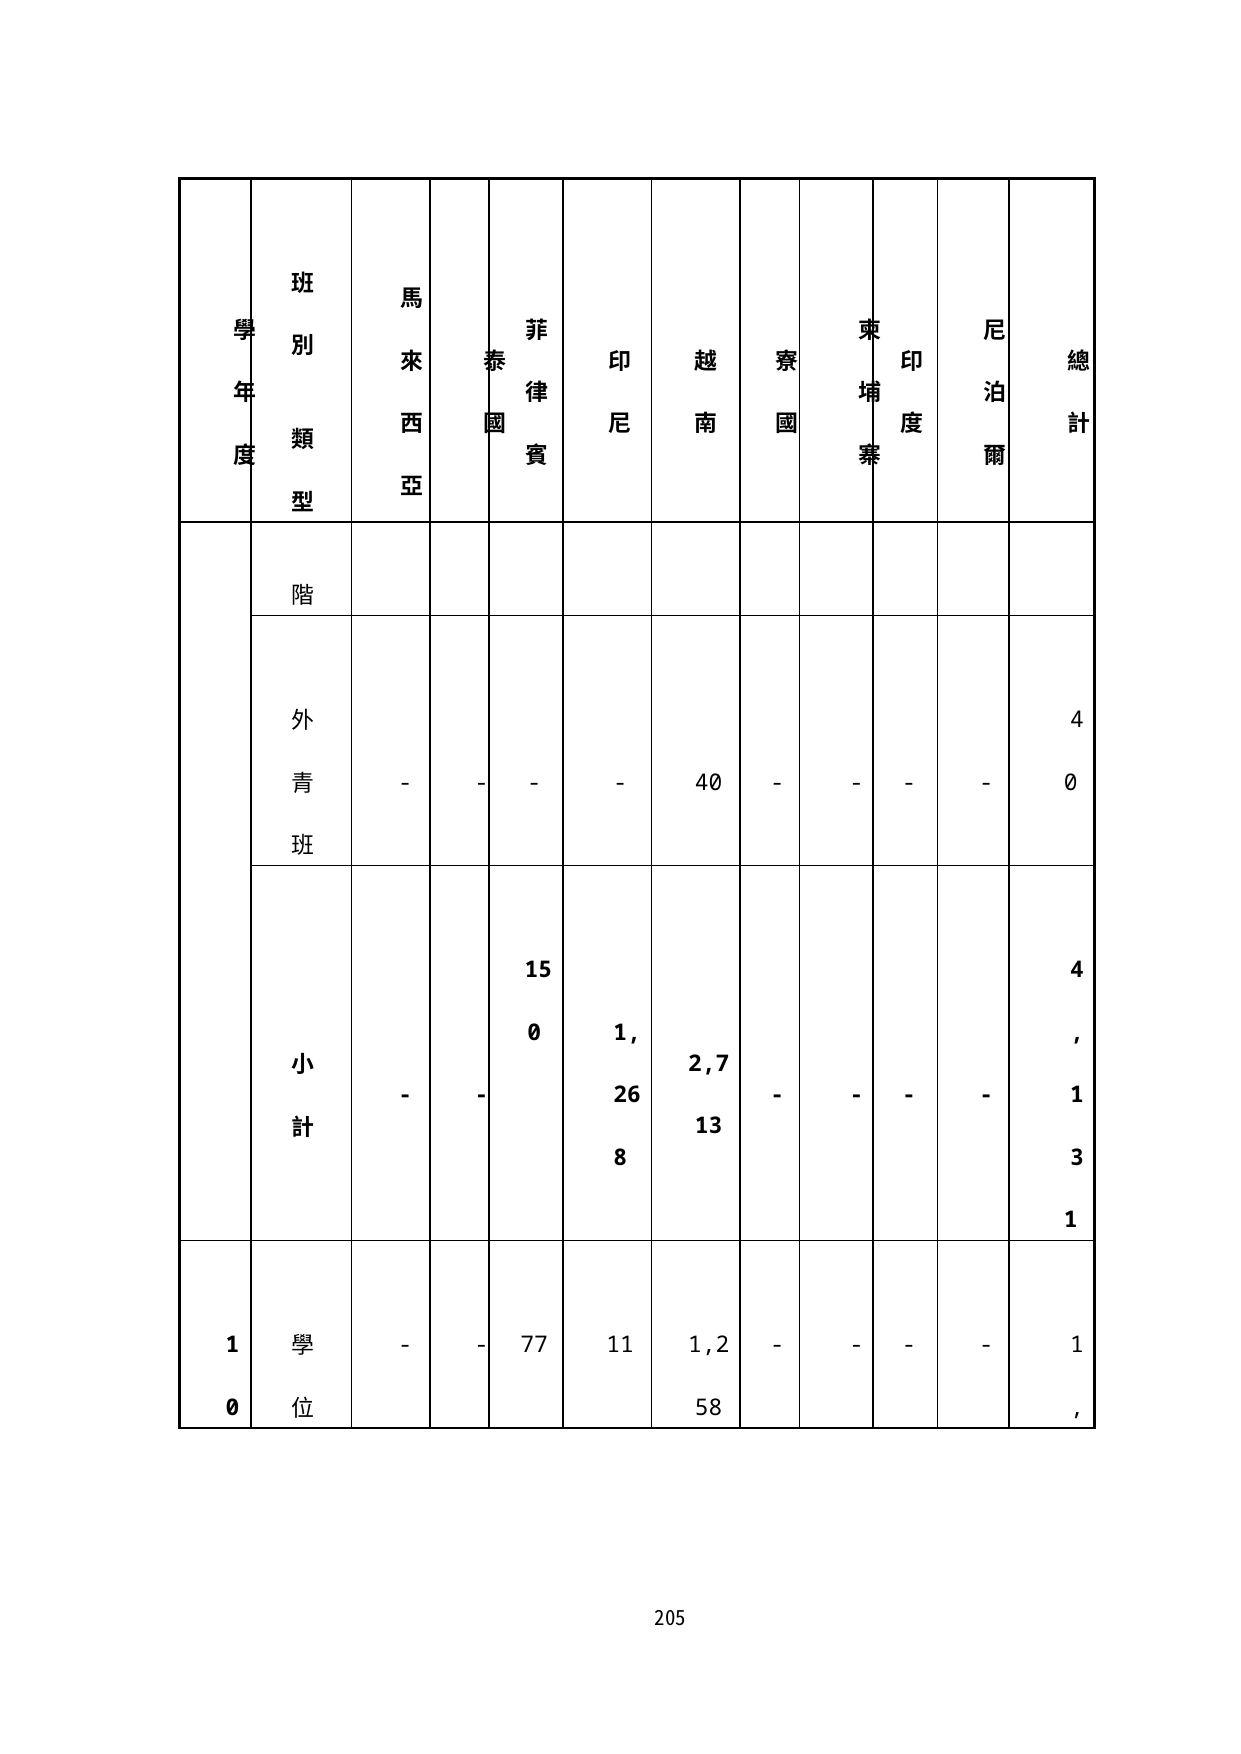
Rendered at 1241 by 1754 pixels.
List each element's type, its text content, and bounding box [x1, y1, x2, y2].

table_cell - [800, 523, 872, 615]
table_cell 11 [564, 1241, 651, 1427]
table_header 班別 類型 [252, 180, 351, 521]
table_cell - [800, 616, 872, 865]
table_cell 1,258 [652, 1241, 739, 1427]
table_cell 2,713 [652, 866, 739, 1240]
table_header 總計 [1010, 180, 1093, 521]
table_cell - [741, 1241, 799, 1427]
table_cell 40 [1010, 616, 1093, 865]
table_cell 階 [252, 523, 351, 615]
table_cell 1,268 [564, 866, 651, 1240]
table_cell - [431, 616, 488, 865]
table_cell - [874, 866, 937, 1240]
table_cell - [352, 866, 429, 1240]
table_cell 77 [490, 1241, 562, 1427]
table_header 寮國 [741, 180, 799, 521]
table_cell - [938, 866, 1008, 1240]
table_header 馬來西亞 [352, 180, 429, 521]
table_header 印度 [874, 180, 937, 521]
table_cell - [938, 1241, 1008, 1427]
table_cell - [352, 523, 429, 615]
table_cell - [352, 616, 429, 865]
table_cell 學位 [252, 1241, 351, 1427]
table_cell - [800, 866, 872, 1240]
table_cell - [741, 523, 799, 615]
table_cell - [431, 1241, 488, 1427]
table_cell 40 [652, 616, 739, 865]
table_cell 1, [1010, 1241, 1093, 1427]
table_cell 150 [490, 866, 562, 1240]
table_cell - [431, 523, 488, 615]
table_cell 外青班 [252, 616, 351, 865]
table_cell - [874, 616, 937, 865]
table_cell - [741, 616, 799, 865]
table_cell 小計 [252, 866, 351, 1240]
table_header 菲律賓 [490, 180, 562, 521]
table_cell [564, 523, 651, 615]
table_cell - [352, 1241, 429, 1427]
table_cell - [938, 616, 1008, 865]
table_cell - [874, 1241, 937, 1427]
table_header 學年度 [181, 180, 250, 521]
table_header 泰國 [431, 180, 488, 521]
table_cell - [800, 1241, 872, 1427]
table_cell [652, 523, 739, 615]
table_cell [1010, 523, 1093, 615]
table_header 柬埔寨 [800, 180, 872, 521]
table_cell - [874, 523, 937, 615]
table_cell - [564, 616, 651, 865]
table_cell - [741, 866, 799, 1240]
table_cell 4,131 [1010, 866, 1093, 1240]
table_cell - [490, 523, 562, 615]
table_cell - [431, 866, 488, 1240]
table_cell [181, 523, 250, 1240]
table_header 尼泊爾 [938, 180, 1008, 521]
table_cell - [938, 523, 1008, 615]
table_cell - [490, 616, 562, 865]
table_cell 10 [181, 1241, 250, 1427]
table_header 印尼 [564, 180, 651, 521]
table_header 越南 [652, 180, 739, 521]
